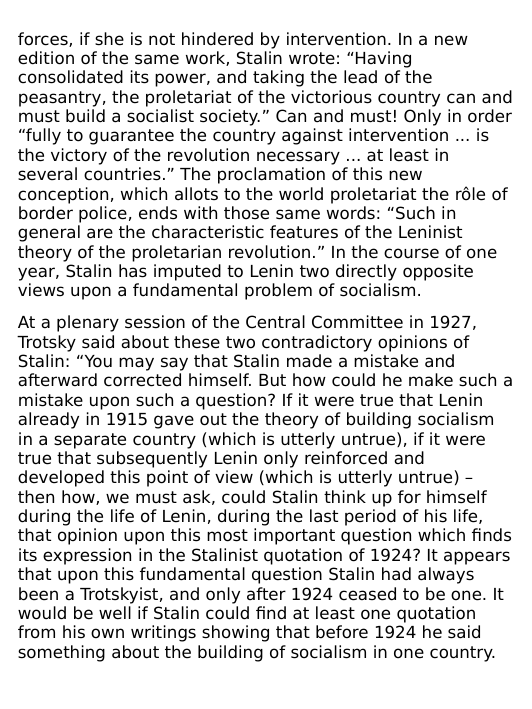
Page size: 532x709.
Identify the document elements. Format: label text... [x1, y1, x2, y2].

text forces, if she is not hindered by intervention. In a new edition of the same work, Stalin wrote: “Having consolidated its power, and taking the lead of the peasantry, the proletariat of the victorious country can and must build a socialist society.” Can and must! Only in order “fully to guarantee the country against intervention ... is the victory of the revolution necessary ... at least in several countries.” The proclamation of this new conception, which allots to the world proletariat the rôle of border police, ends with those same words: “Such in general are the characteristic features of the Leninist theory of the proletarian revolution.” In the course of one year, Stalin has imputed to Lenin two directly opposite views upon a fundamental problem of socialism. [18, 29, 514, 301]
text At a plenary session of the Central Committee in 1927, Trotsky said about these two contradictory opinions of Stalin: “You may say that Stalin made a mistake and afterward corrected himself. But how could he make such a mistake upon such a question? If it were true that Lenin already in 1915 gave out the theory of building socialism in a separate country (which is utterly untrue), if it were true that subsequently Lenin only reinforced and developed this point of view (which is utterly untrue) – then how, we must ask, could Stalin think up for himself during the life of Lenin, during the last period of his life, that opinion upon this most important question which finds its expression in the Stalinist quotation of 1924? It appears that upon this fundamental question Stalin had always been a Trotskyist, and only after 1924 ceased to be one. It would be well if Stalin could find at least one quotation from his own writings showing that before 1924 he said something about the building of socialism in one country. [18, 313, 514, 662]
